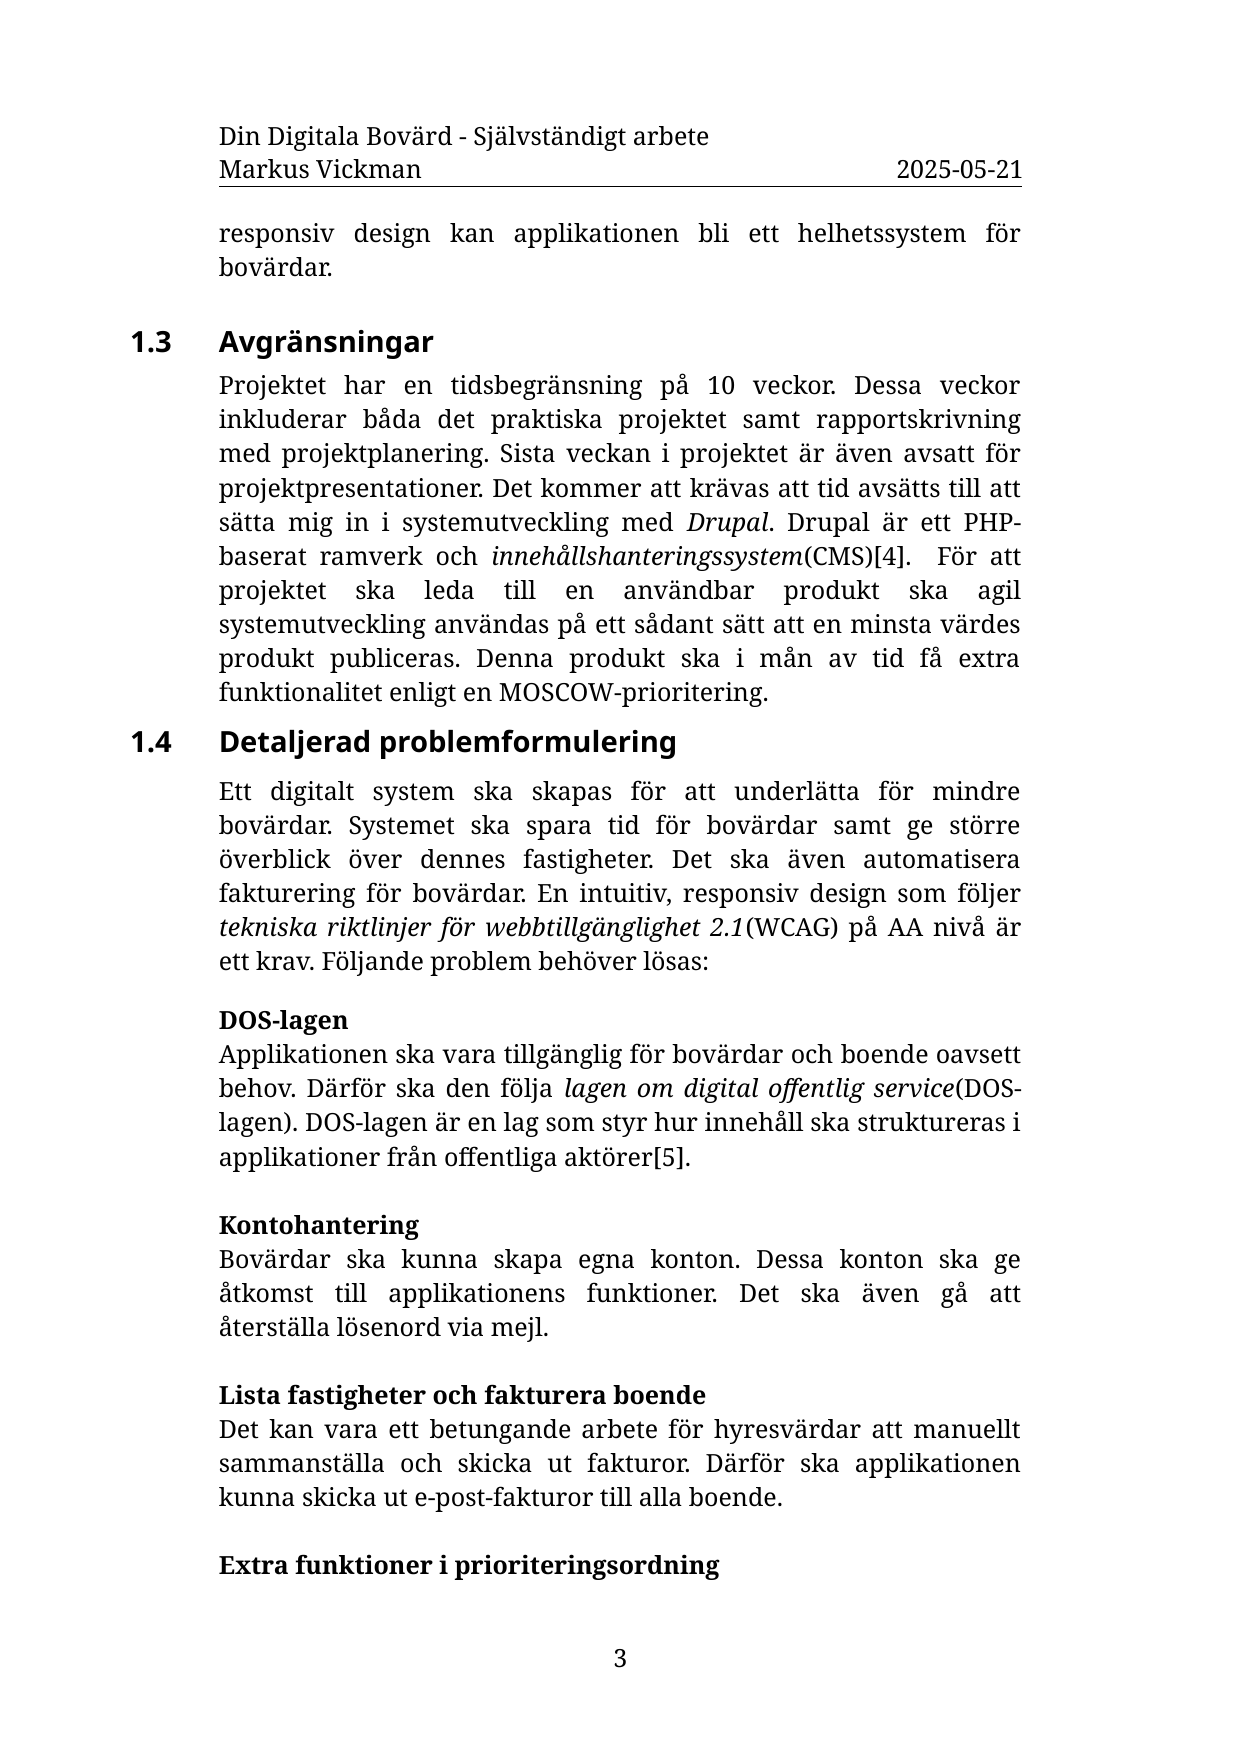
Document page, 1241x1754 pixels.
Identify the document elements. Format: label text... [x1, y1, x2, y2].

subtitle Ett digitalt system ska skapas för att underlätta för mindre bovärdar. Systemet ska spara tid för bovärdar samt ge större överblick över dennes fastigheter. Det ska även automatisera fakturering för bovärdar. En intuitiv, responsiv design som följer tekniska riktlinjer för webbtillgänglighet 2.1(WCAG) på AA nivå är ett krav. Följande problem behöver lösas: [218, 774, 1022, 978]
text Lista fastigheter och fakturera boende [218, 1378, 1022, 1412]
text Det kan vara ett betungande arbete för hyresvärdar att manuellt sammanställa och skicka ut fakturor. Därför ska applikationen kunna skicka ut e-post-fakturor till alla boende. [218, 1412, 1022, 1514]
text Kontohantering [218, 1207, 1022, 1241]
subtitle responsiv design kan applikationen bli ett helhetssystem för bovärdar. [218, 216, 1022, 284]
text DOS-lagen [218, 1003, 1022, 1037]
subtitle Avgränsningar [130, 321, 1022, 361]
text Bovärdar ska kunna skapa egna konton. Dessa konton ska ge åtkomst till applikationens funktioner. Det ska även gå att återställa lösenord via mejl. [218, 1241, 1022, 1343]
subtitle Detaljerad problemformulering [130, 721, 1022, 761]
text Projektet har en tidsbegränsning på 10 veckor. Dessa veckor inkluderar båda det praktiska projektet samt rapportskrivning med projektplanering. Sista veckan i projektet är även avsatt för projektpresentationer. Det kommer att krävas att tid avsätts till att sätta mig in i systemutveckling med Drupal. Drupal är ett PHP-baserat ramverk och innehållshanteringssystem(CMS)[4]. För att projektet ska leda till en användbar produkt ska agil systemutveckling användas på ett sådant sätt att en minsta värdes produkt publiceras. Denna produkt ska i mån av tid få extra funktionalitet enligt en MOSCOW-prioritering. [218, 368, 1022, 709]
text Extra funktioner i prioriteringsordning [218, 1548, 1022, 1582]
text Applikationen ska vara tillgänglig för bovärdar och boende oavsett behov. Därför ska den följa lagen om digital offentlig service(DOS-lagen). DOS-lagen är en lag som styr hur innehåll ska struktureras i applikationer från offentliga aktörer[5]. [218, 1037, 1022, 1173]
